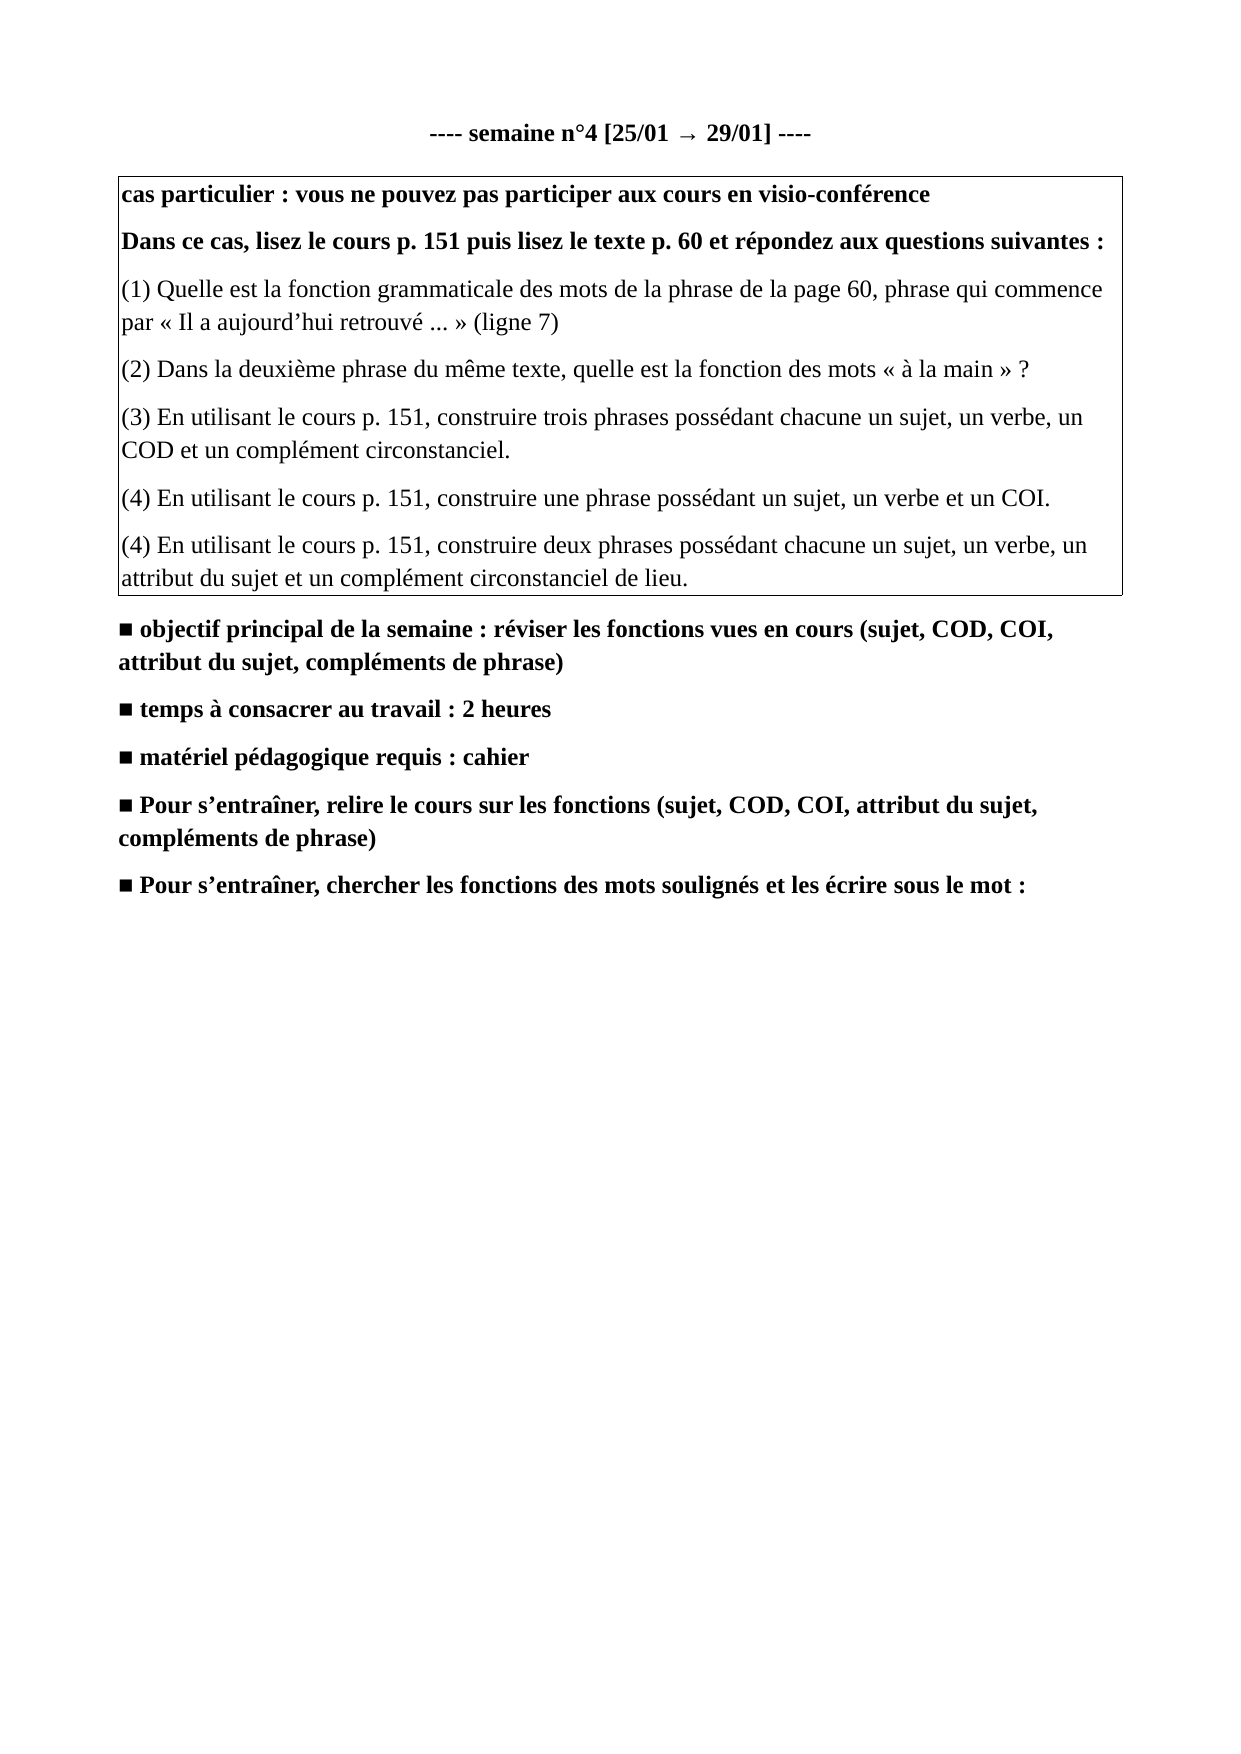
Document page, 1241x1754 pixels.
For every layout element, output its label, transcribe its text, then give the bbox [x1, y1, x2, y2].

text ■ matériel pédagogique requis : cahier [118, 742, 1122, 771]
text ■ Pour s’entraîner, chercher les fonctions des mots soulignés et les écrire sous le mot : [118, 870, 1122, 899]
text ■ objectif principal de la semaine : réviser les fonctions vues en cours (sujet, COD, COI, attribut du sujet, compléments de phrase) [118, 614, 1122, 676]
text ■ Pour s’entraîner, relire le cours sur les fonctions (sujet, COD, COI, attribut du sujet, compléments de phrase) [118, 790, 1122, 852]
text (1) Quelle est la fonction grammaticale des mots de la phrase de la page 60, phrase qui commence par « Il a aujourd’hui retrouvé ... » (ligne 7) [119, 271, 1122, 336]
text cas particulier : vous ne pouvez pas participer aux cours en visio-conférence [119, 177, 1122, 207]
text ---- semaine n°4 [25/01 → 29/01] ---- [118, 118, 1122, 147]
text Dans ce cas, lisez le cours p. 151 puis lisez le texte p. 60 et répondez aux questions suivantes : [119, 223, 1122, 255]
text (4) En utilisant le cours p. 151, construire une phrase possédant un sujet, un verbe et un COI. [119, 480, 1122, 511]
text (3) En utilisant le cours p. 151, construire trois phrases possédant chacune un sujet, un verbe, un COD et un complément circonstanciel. [119, 399, 1122, 464]
text (2) Dans la deuxième phrase du même texte, quelle est la fonction des mots « à la main » ? [119, 351, 1122, 383]
text ■ temps à consacrer au travail : 2 heures [118, 694, 1122, 723]
text (4) En utilisant le cours p. 151, construire deux phrases possédant chacune un sujet, un verbe, un attribut du sujet et un complément circonstanciel de lieu. [119, 527, 1122, 595]
